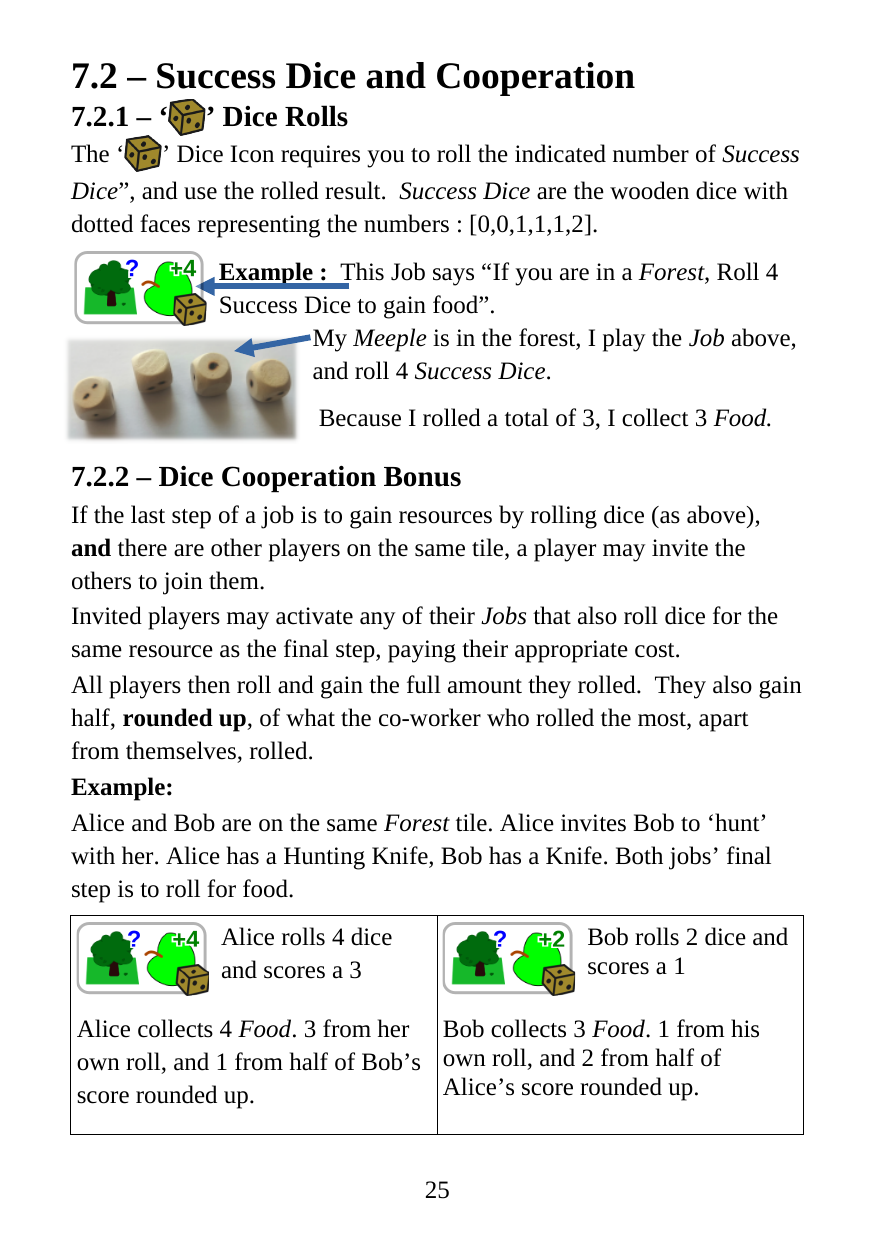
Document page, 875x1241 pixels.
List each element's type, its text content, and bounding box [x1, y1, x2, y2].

text Example: [71, 772, 803, 801]
picture [63, 335, 301, 444]
text Invited players may activate any of their Jobs that also roll dice for the same resource as the final step, paying their appropriate cost. [71, 601, 803, 663]
subtitle ’ Dice Rolls [206, 99, 803, 135]
text Alice and Bob are on the same Forest tile. Alice invites Bob to ‘hunt’ with her. Alice has a Hunting Knife, Bob has a Knife. Both jobs’ final step is to roll for food. [71, 808, 803, 902]
table_header Alice rolls 4 dice and scores a 3 [71, 916, 437, 1008]
text Because I rolled a total of 3, I collect 3 Food. [301, 403, 803, 432]
text Example : This Job says “If you are in a Forest, Roll 4 Success Dice to gain food”. My Meeple is in the forest, I play the Job above, and roll 4 Success Dice. [71, 257, 803, 384]
subtitle 7.2.2 – Dice Cooperation Bonus [71, 459, 803, 493]
picture [442, 922, 576, 996]
subtitle 7.2 – Success Dice and Cooperation [71, 53, 803, 96]
table_cell Alice collects 4 Food. 3 from her own roll, and 1 from half of Bob’s score rounded up. [71, 1009, 437, 1134]
subtitle 7.2.1 – ‘ [71, 99, 168, 135]
text All players then roll and gain the full amount they rolled. They also gain half, rounded up, of what the co-worker who rolled the most, apart from themselves, rolled. [71, 670, 803, 765]
picture [76, 922, 209, 996]
picture [74, 251, 207, 326]
table_cell Bob collects 3 Food. 1 from his own roll, and 2 from half of Alice’s score rounded up. [438, 1009, 803, 1134]
text If the last step of a job is to gain resources by rolling dice (as above), and there are other players on the same tile, a player may invite the others to join them. [71, 500, 803, 594]
picture [124, 135, 162, 172]
picture [168, 99, 206, 136]
text The ‘’ Dice Icon requires you to roll the indicated number of Success Dice”, and use the rolled result. Success Dice are the wooden dice with dotted faces representing the numbers : [0,0,1,1,1,2]. [71, 136, 803, 238]
table_header Bob rolls 2 dice and scores a 1 [438, 916, 803, 1008]
